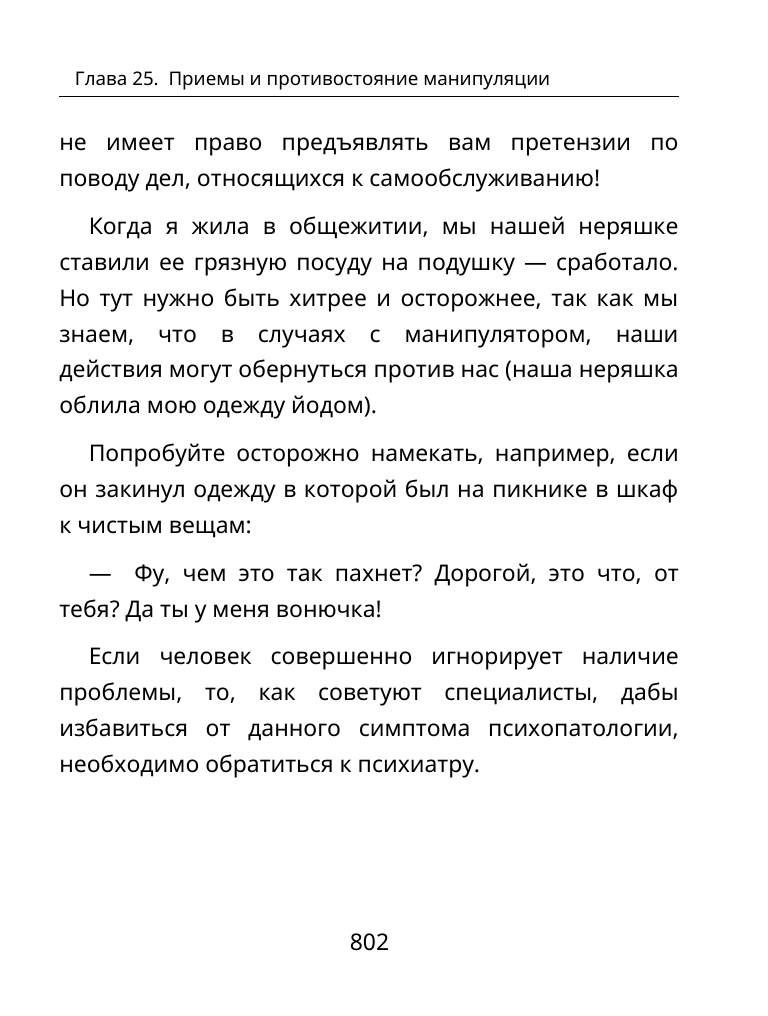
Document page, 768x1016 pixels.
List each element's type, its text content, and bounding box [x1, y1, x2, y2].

text не имеет право предъявлять вам претензии по поводу дел, относящихся к самообслуживанию! [59, 126, 679, 193]
text Когда я жила в общежитии, мы нашей неряшке ставили ее грязную посуду на подушку — сработало. Но тут нужно быть хитрее и осторожнее, так как мы знаем, что в случаях с манипулятором, наши действия могут обернуться против нас (наша неряшка облила мою одежду йодом). [59, 210, 679, 421]
text Попробуйте осторожно намекать, например, если он закинул одежду в которой был на пикнике в шкаф к чистым вещам: [59, 437, 679, 540]
text Если человек совершенно игнорирует наличие проблемы, то, как советуют специалисты, дабы избавиться от данного симптома психопатологии, необходимо обратиться к психиатру. [59, 640, 679, 779]
list Фу, чем это так пахнет? Дорогой, это что, от тебя? Да ты у меня вонючка! [59, 557, 679, 624]
